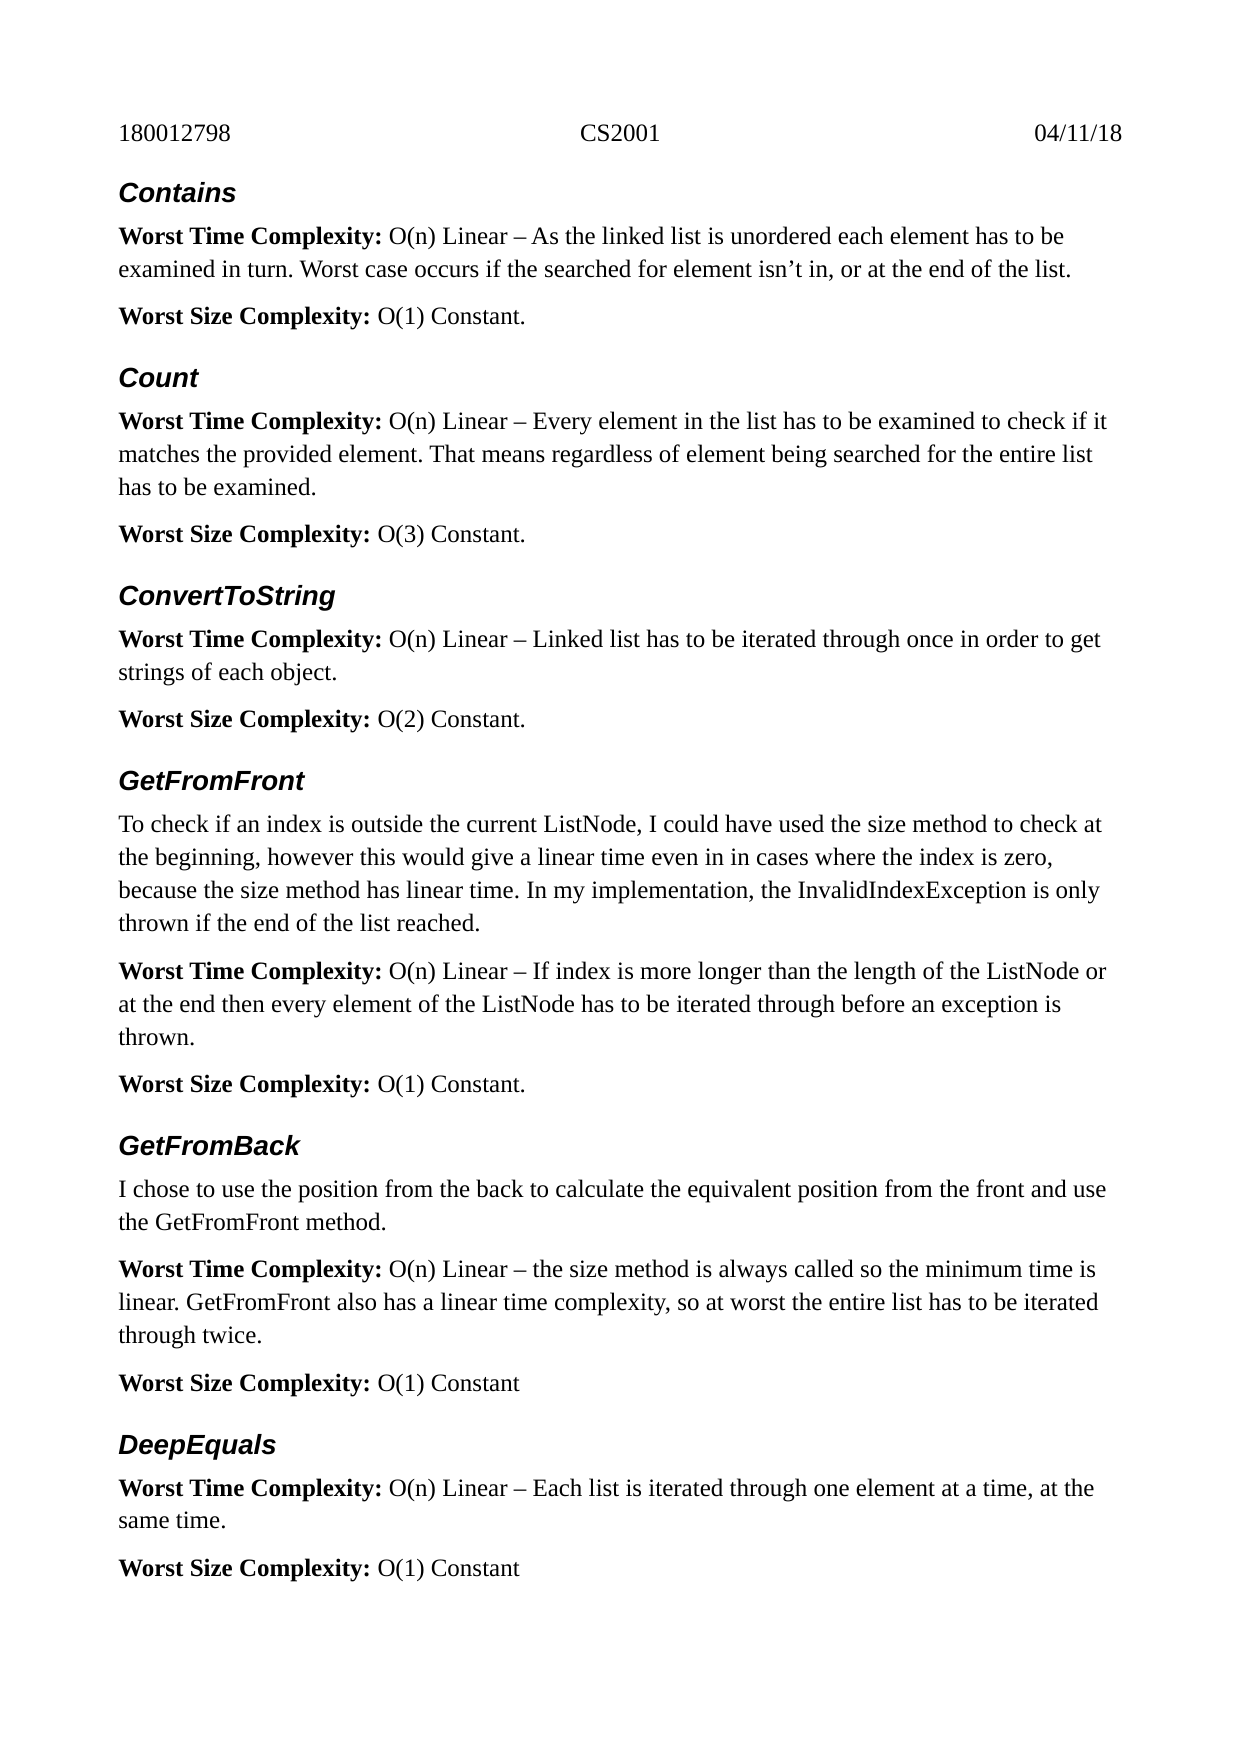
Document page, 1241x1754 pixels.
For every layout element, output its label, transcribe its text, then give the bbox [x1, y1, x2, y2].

text Worst Time Complexity: O(n) Linear – If index is more longer than the length of the ListNode or at the end then every element of the ListNode has to be iterated through before an exception is thrown. [118, 956, 1122, 1051]
text Worst Time Complexity: O(n) Linear – Every element in the list has to be examined to check if it matches the provided element. That means regardless of element being searched for the entire list has to be examined. [118, 406, 1122, 501]
subtitle GetFromBack [118, 1129, 1122, 1161]
text Worst Time Complexity: O(n) Linear – the size method is always called so the minimum time is linear. GetFromFront also has a linear time complexity, so at worst the entire list has to be iterated through twice. [118, 1254, 1122, 1349]
text I chose to use the position from the back to calculate the equivalent position from the front and use the GetFromFront method. [118, 1174, 1122, 1236]
text Worst Size Complexity: O(1) Constant. [118, 1069, 1122, 1098]
subtitle Count [118, 361, 1122, 393]
text Worst Size Complexity: O(1) Constant. [118, 301, 1122, 330]
text Worst Size Complexity: O(1) Constant [118, 1553, 1122, 1582]
text To check if an index is outside the current ListNode, I could have used the size method to check at the beginning, however this would give a linear time even in in cases where the index is zero, because the size method has linear time. In my implementation, the InvalidIndexException is only thrown if the end of the list reached. [118, 809, 1122, 937]
text Worst Time Complexity: O(n) Linear – Each list is iterated through one element at a time, at the same time. [118, 1473, 1122, 1534]
subtitle DeepEquals [118, 1428, 1122, 1460]
text Worst Size Complexity: O(2) Constant. [118, 704, 1122, 733]
subtitle GetFromFront [118, 765, 1122, 797]
text Worst Size Complexity: O(3) Constant. [118, 519, 1122, 548]
text Worst Time Complexity: O(n) Linear – Linked list has to be iterated through once in order to get strings of each object. [118, 624, 1122, 686]
subtitle ConvertToString [118, 579, 1122, 611]
subtitle Contains [118, 176, 1122, 208]
text Worst Time Complexity: O(n) Linear – As the linked list is unordered each element has to be examined in turn. Worst case occurs if the searched for element isn’t in, or at the end of the list. [118, 221, 1122, 282]
text Worst Size Complexity: O(1) Constant [118, 1368, 1122, 1397]
